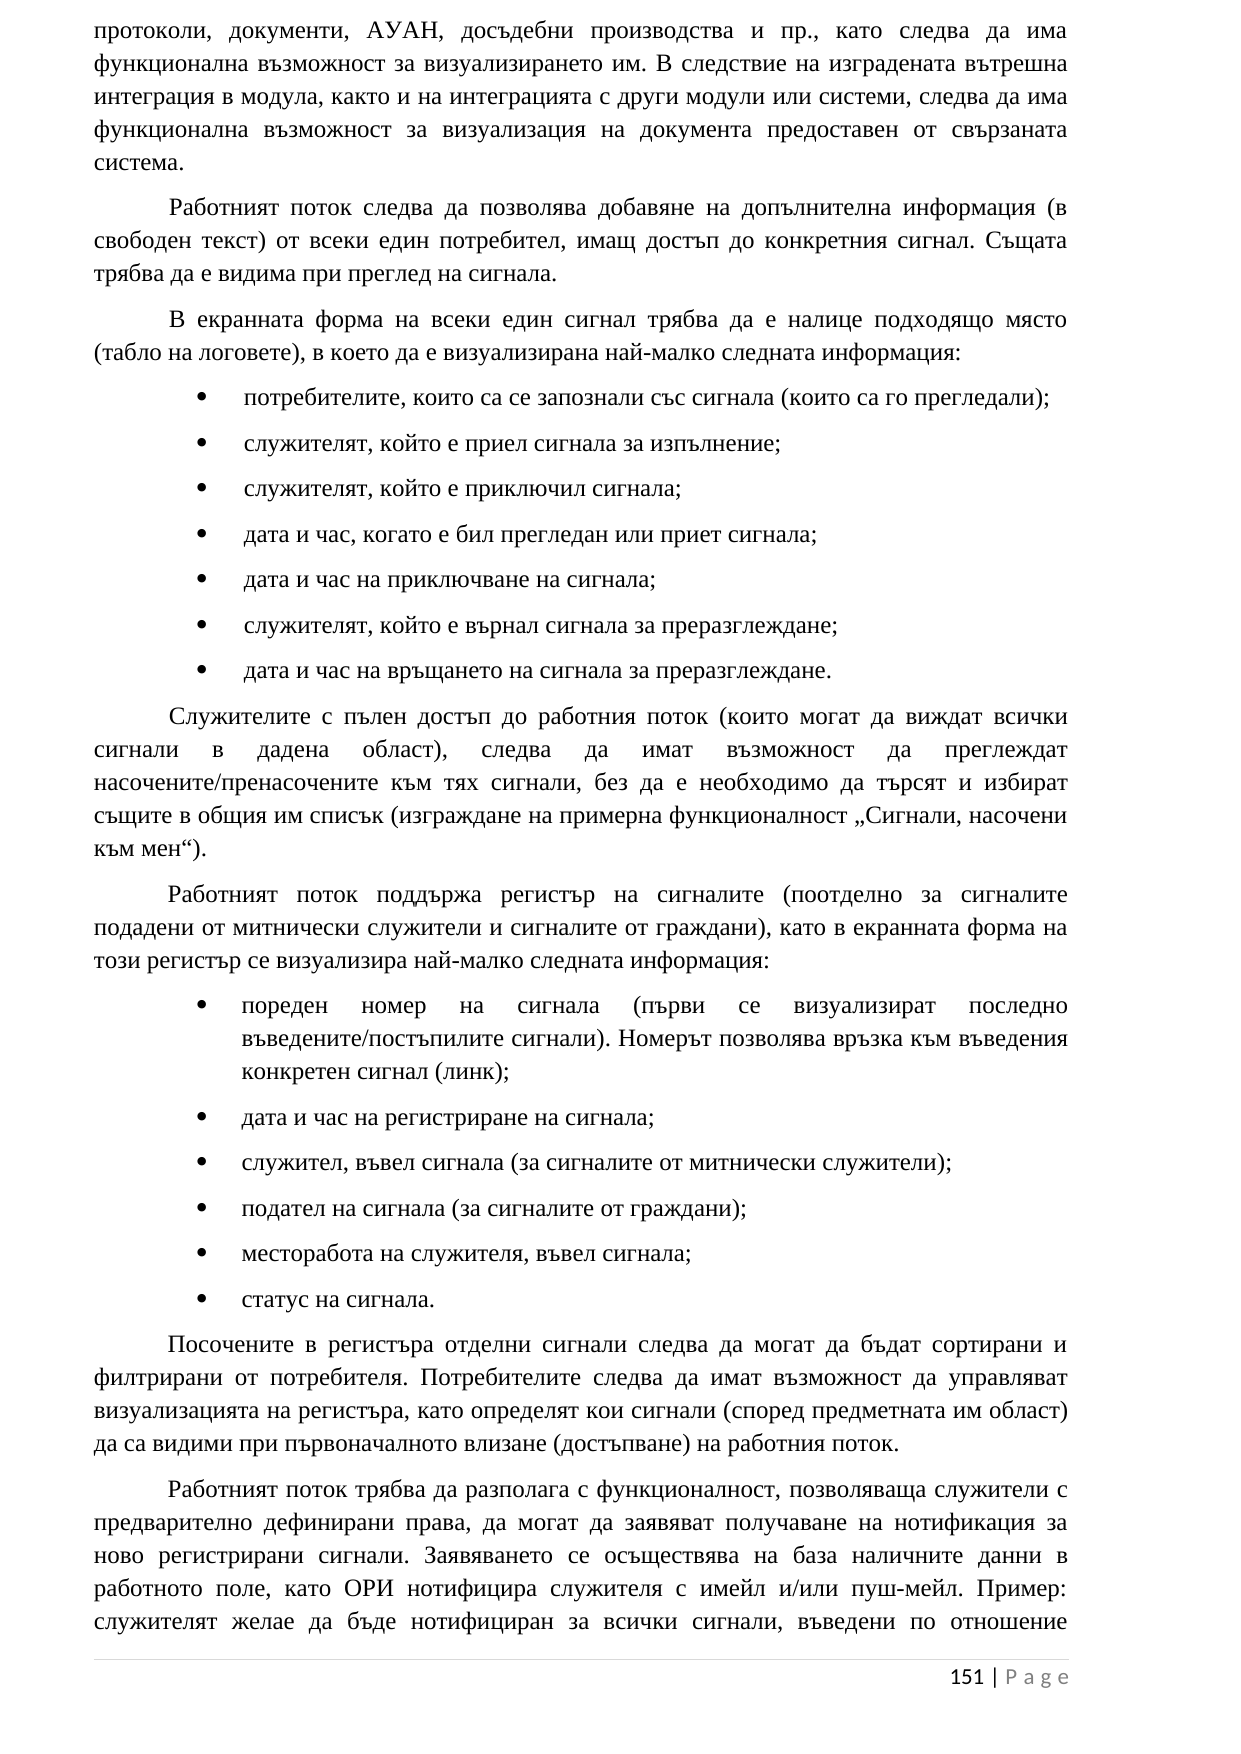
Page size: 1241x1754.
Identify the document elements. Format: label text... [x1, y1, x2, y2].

text Посочените в регистъра отделни сигнали следва да могат да бъдат сортирани и филтрирани от потребителя. Потребителите следва да имат възможност да управляват визуализацията на регистъра, като определят кои сигнали (според предметната им област) да са видими при първоначалното влизане (достъпване) на работния поток. [94, 1329, 1069, 1457]
list дата и час на регистриране на сигнала; [197, 1102, 1069, 1131]
list статус на сигнала. [197, 1284, 1069, 1313]
text Работният поток трябва да разполага с функционалност, позволяваща служители с предварително дефинирани права, да могат да заявяват получаване на нотификация за ново регистрирани сигнали. Заявяването се осъществява на база наличните данни в работното поле, като ОРИ нотифицира служителя с имейл и/или пуш-мейл. Пример: служителят желае да бъде нотифициран за всички сигнали, въведени по отношение [94, 1474, 1069, 1635]
text Работният поток следва да позволява добавяне на допълнителна информация (в свободен текст) от всеки един потребител, имащ достъп до конкретния сигнал. Същата трябва да е видима при преглед на сигнала. [94, 192, 1069, 287]
list месторабота на служителя, въвел сигнала; [197, 1238, 1069, 1267]
list пореден номер на сигнала (първи се визуализират последно въведените/постъпилите сигнали). Номерът позволява връзка към въведения конкретен сигнал (линк); [197, 990, 1069, 1085]
list дата и час на връщането на сигнала за преразглеждане. [94, 656, 1069, 684]
list служител, въвел сигнала (за сигналите от митнически служители); [197, 1147, 1069, 1176]
list служителят, който е приел сигнала за изпълнение; [94, 428, 1069, 457]
list дата и час, когато е бил прегледан или приет сигнала; [94, 519, 1069, 548]
list потребителите, които са се запознали със сигнала (които са го прегледали); [94, 382, 1069, 411]
list дата и час на приключване на сигнала; [94, 564, 1069, 593]
list подател на сигнала (за сигналите от граждани); [197, 1193, 1069, 1222]
text В екранната форма на всеки един сигнал трябва да е налице подходящо място (табло на логовете), в което да е визуализирана най-малко следната информация: [94, 304, 1069, 366]
text протоколи, документи, АУАН, досъдебни производства и пр., като следва да има функционална възможност за визуализирането им. В следствие на изградената вътрешна интеграция в модула, както и на интеграцията с други модули или системи, следва да има функционална възможност за визуализация на документа предоставен от свързаната система. [94, 15, 1069, 176]
list служителят, който е върнал сигнала за преразглеждане; [94, 610, 1069, 639]
text Служителите с пълен достъп до работния поток (които могат да виждат всички сигнали в дадена област), следва да имат възможност да преглеждат насочените/пренасочените към тях сигнали, без да е необходимо да търсят и избират същите в общия им списък (изграждане на примерна функционалност „Сигнали, насочени към мен“). [94, 701, 1069, 862]
text Работният поток поддържа регистър на сигналите (поотделно за сигналите подадени от митнически служители и сигналите от граждани), като в екранната форма на този регистър се визуализира най-малко следната информация: [94, 879, 1069, 973]
list служителят, който е приключил сигнала; [94, 473, 1069, 502]
